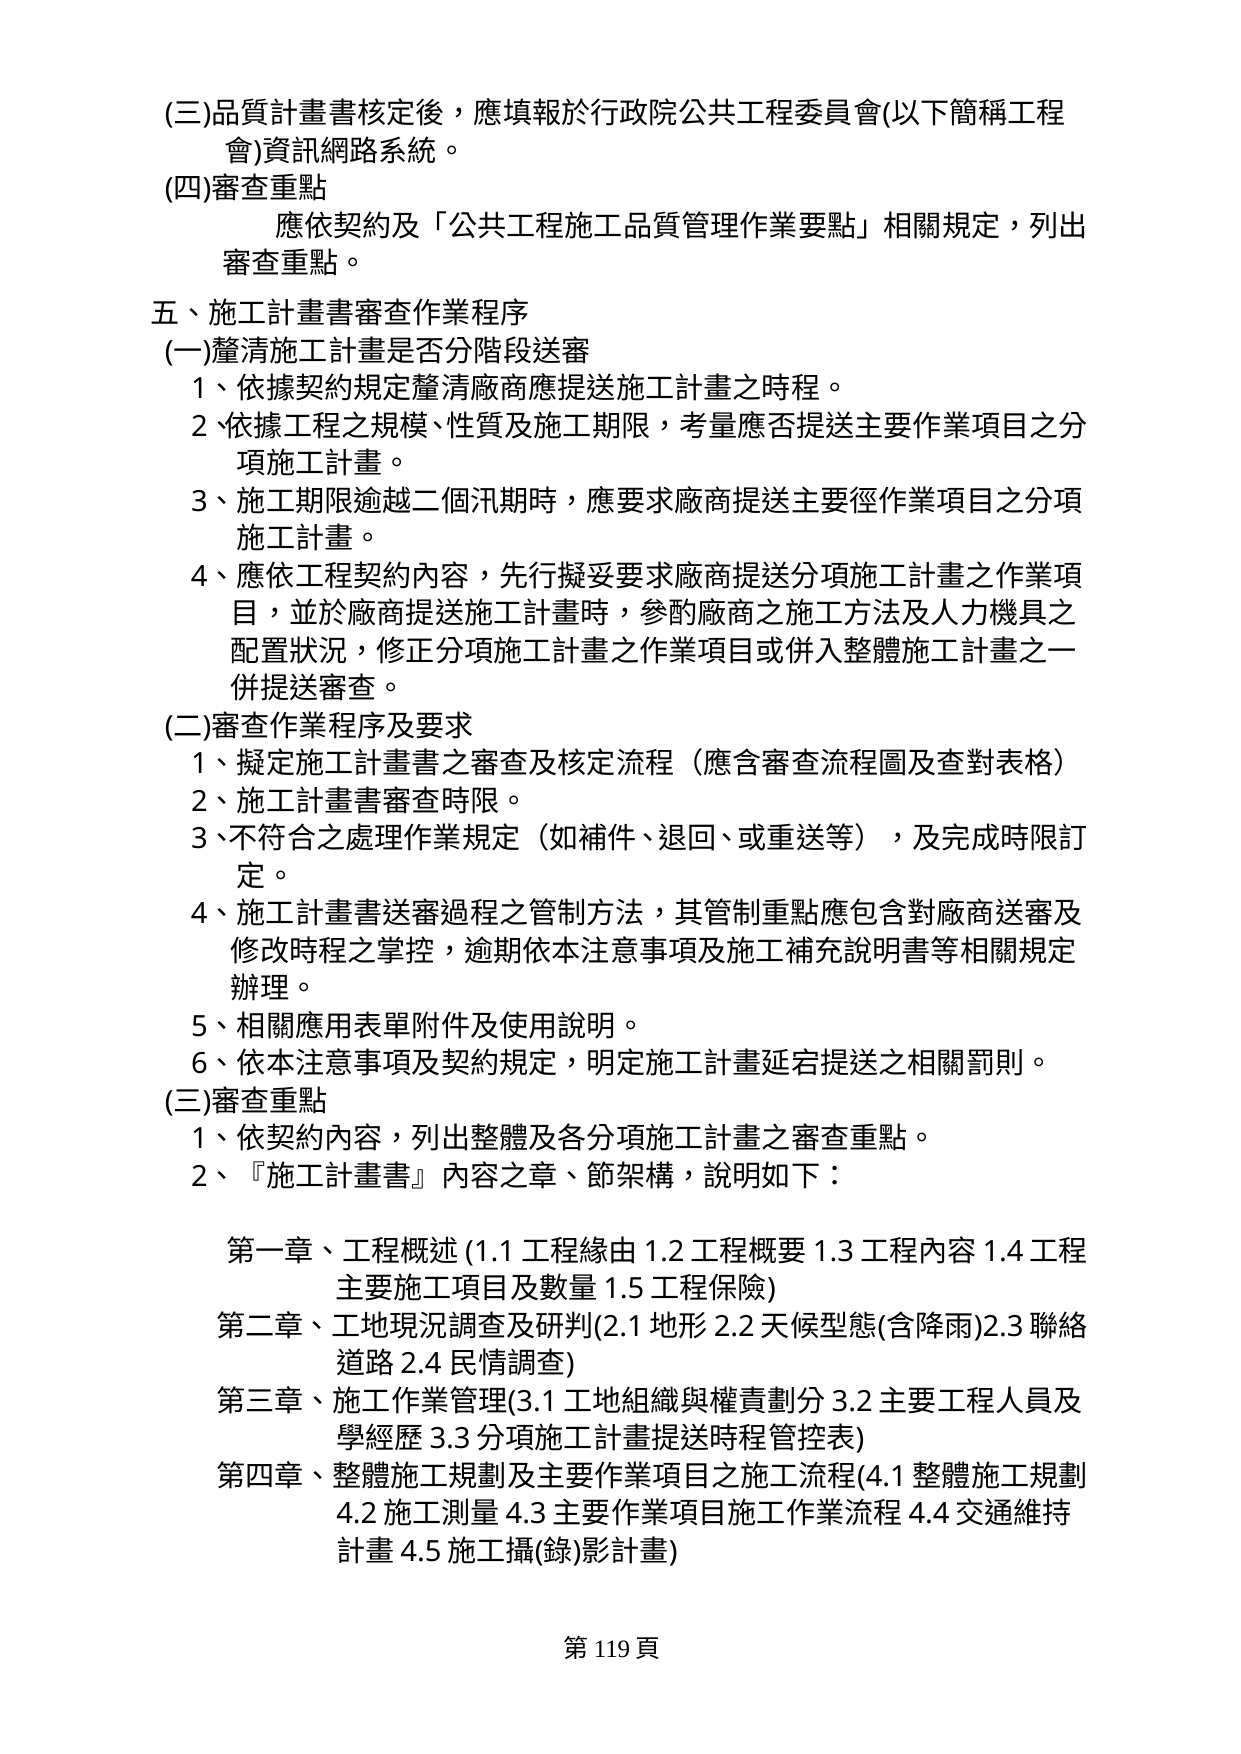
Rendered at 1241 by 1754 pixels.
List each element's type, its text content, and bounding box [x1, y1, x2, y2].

text 第四章、整體施工規劃及主要作業項目之施工流程(4.1整體施工規劃4.2施工測量4.3主要作業項目施工作業流程4.4交通維持計畫4.5施工攝(錄)影計畫) [216, 1456, 1087, 1569]
text 4、施工計畫書送審過程之管制方法，其管制重點應包含對廠商送審及修改時程之掌控，逾期依本注意事項及施工補充說明書等相關規定辦理。 [191, 894, 1087, 1006]
text (三)審查重點 [164, 1081, 1087, 1119]
text (一)釐清施工計畫是否分階段送審 [164, 331, 1087, 369]
text 1、依契約內容，列出整體及各分項施工計畫之審查重點。 [191, 1119, 1087, 1156]
text 2、施工計畫書審查時限。 [191, 781, 1087, 819]
text 第三章、施工作業管理(3.1工地組織與權責劃分3.2主要工程人員及學經歷3.3分項施工計畫提送時程管控表) [216, 1381, 1087, 1456]
text 5、相關應用表單附件及使用說明。 [191, 1006, 1087, 1044]
text 3、施工期限逾越二個汛期時，應要求廠商提送主要徑作業項目之分項施工計畫。 [191, 481, 1087, 556]
text 第一章、工程概述 (1.1工程緣由1.2工程概要1.3工程內容1.4工程主要施工項目及數量1.5工程保險) [226, 1231, 1087, 1306]
text (四)審查重點 [164, 169, 1087, 206]
text 第二章、工地現況調查及研判(2.1地形2.2天候型態(含降雨)2.3聯絡道路2.4 民情調查) [216, 1306, 1087, 1381]
text 應依契約及「公共工程施工品質管理作業要點」相關規定，列出審查重點。 [222, 206, 1087, 281]
text 3、不符合之處理作業規定（如補件、退回、或重送等），及完成時限訂定。 [191, 819, 1087, 894]
text 6、依本注意事項及契約規定，明定施工計畫延宕提送之相關罰則。 [191, 1044, 1087, 1081]
text 五、施工計畫書審查作業程序 [150, 294, 1087, 331]
text (三)品質計畫書核定後，應填報於行政院公共工程委員會(以下簡稱工程會)資訊網路系統。 [164, 94, 1087, 169]
text (二)審查作業程序及要求 [164, 706, 1087, 744]
text 4、應依工程契約內容，先行擬妥要求廠商提送分項施工計畫之作業項目，並於廠商提送施工計畫時，參酌廠商之施工方法及人力機具之配置狀況，修正分項施工計畫之作業項目或併入整體施工計畫之一併提送審查。 [191, 556, 1087, 706]
text 1、擬定施工計畫書之審查及核定流程（應含審查流程圖及查對表格） [191, 744, 1087, 781]
text 2、依據工程之規模、性質及施工期限，考量應否提送主要作業項目之分項施工計畫。 [191, 406, 1087, 481]
text 1、依據契約規定釐清廠商應提送施工計畫之時程。 [191, 369, 1087, 406]
text 2、『施工計畫書』內容之章、節架構，說明如下： [191, 1156, 1087, 1194]
